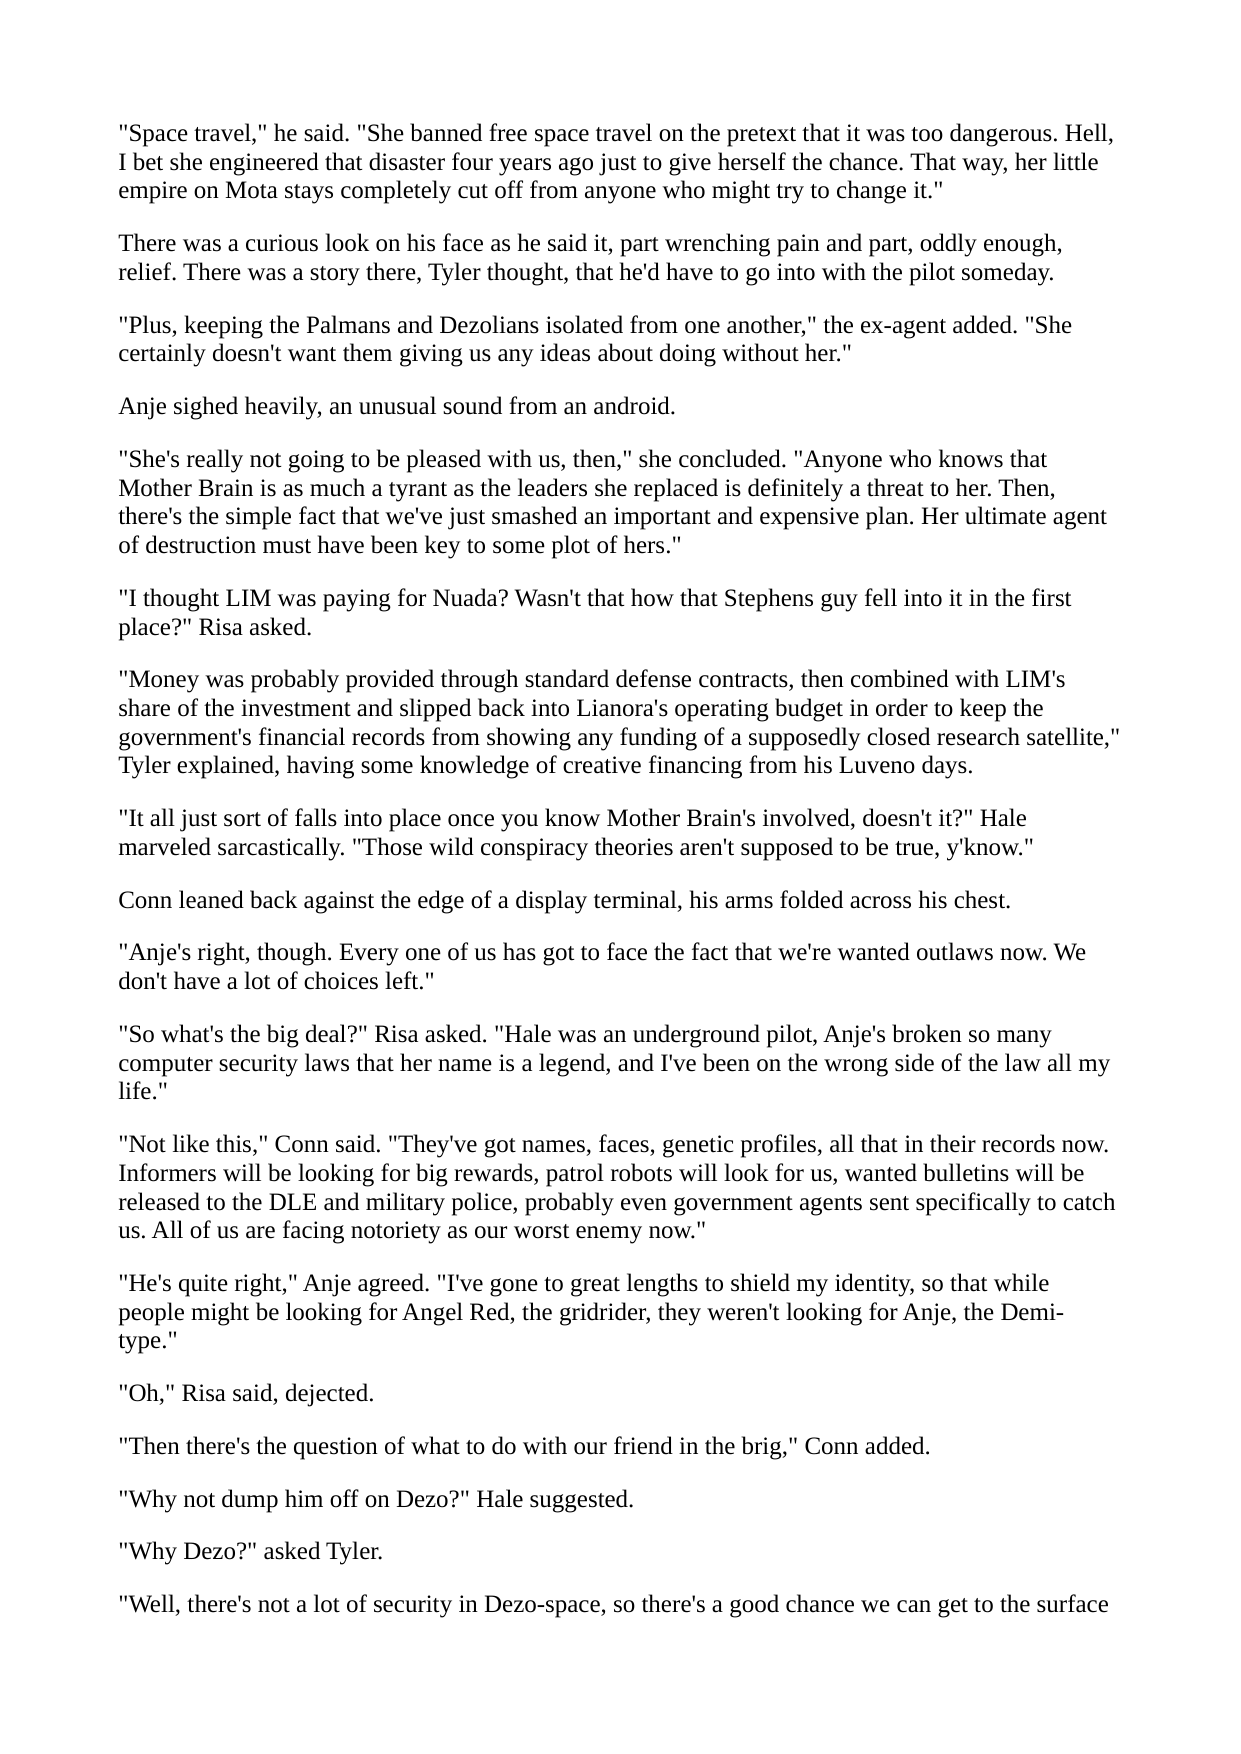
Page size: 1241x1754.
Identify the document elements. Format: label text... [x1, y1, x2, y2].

text Anje sighed heavily, an unusual sound from an android. [118, 391, 1122, 420]
text "Then there's the question of what to do with our friend in the brig," Conn added. [118, 1431, 1122, 1460]
text "Anje's right, though. Every one of us has got to face the fact that we're wanted outlaws now. We don't have a lot of choices left." [118, 937, 1122, 995]
text "Why Dezo?" asked Tyler. [118, 1536, 1122, 1565]
text "Well, there's not a lot of security in Dezo-space, so there's a good chance we can get to the surface [118, 1589, 1122, 1618]
text "She's really not going to be pleased with us, then," she concluded. "Anyone who knows that Mother Brain is as much a tyrant as the leaders she replaced is definitely a threat to her. Then, there's the simple fact that we've just smashed an important and expensive plan. Her ultimate agent of destruction must have been key to some plot of hers." [118, 444, 1122, 559]
text "He's quite right," Anje agreed. "I've gone to great lengths to shield my identity, so that while people might be looking for Angel Red, the gridrider, they weren't looking for Anje, the Demi-type." [118, 1268, 1122, 1354]
text "Space travel," he said. "She banned free space travel on the pretext that it was too dangerous. Hell, I bet she engineered that disaster four years ago just to give herself the chance. That way, her little empire on Mota stays completely cut off from anyone who might try to change it." [118, 118, 1122, 204]
text "Oh," Risa said, dejected. [118, 1378, 1122, 1407]
text "Plus, keeping the Palmans and Dezolians isolated from one another," the ex-agent added. "She certainly doesn't want them giving us any ideas about doing without her." [118, 310, 1122, 367]
text "I thought LIM was paying for Nuada? Wasn't that how that Stephens guy fell into it in the first place?" Risa asked. [118, 583, 1122, 640]
text "Why not dump him off on Dezo?" Hale suggested. [118, 1484, 1122, 1512]
text There was a curious look on his face as he said it, part wrenching pain and part, oddly enough, relief. There was a story there, Tyler thought, that he'd have to go into with the pilot someday. [118, 228, 1122, 286]
text "So what's the big deal?" Risa asked. "Hale was an underground pilot, Anje's broken so many computer security laws that her name is a legend, and I've been on the wrong side of the law all my life." [118, 1019, 1122, 1105]
text "Not like this," Conn said. "They've got names, faces, genetic profiles, all that in their records now. Informers will be looking for big rewards, patrol robots will look for us, wanted bulletins will be released to the DLE and military police, probably even government agents sent specifically to catch us. All of us are facing notoriety as our worst enemy now." [118, 1129, 1122, 1244]
text "It all just sort of falls into place once you know Mother Brain's involved, doesn't it?" Hale marveled sarcastically. "Those wild conspiracy theories aren't supposed to be true, y'know." [118, 803, 1122, 861]
text Conn leaned back against the edge of a display terminal, his arms folded across his chest. [118, 885, 1122, 913]
text "Money was probably provided through standard defense contracts, then combined with LIM's share of the investment and slipped back into Lianora's operating budget in order to keep the government's financial records from showing any funding of a supposedly closed research satellite," Tyler explained, having some knowledge of creative financing from his Luveno days. [118, 664, 1122, 779]
